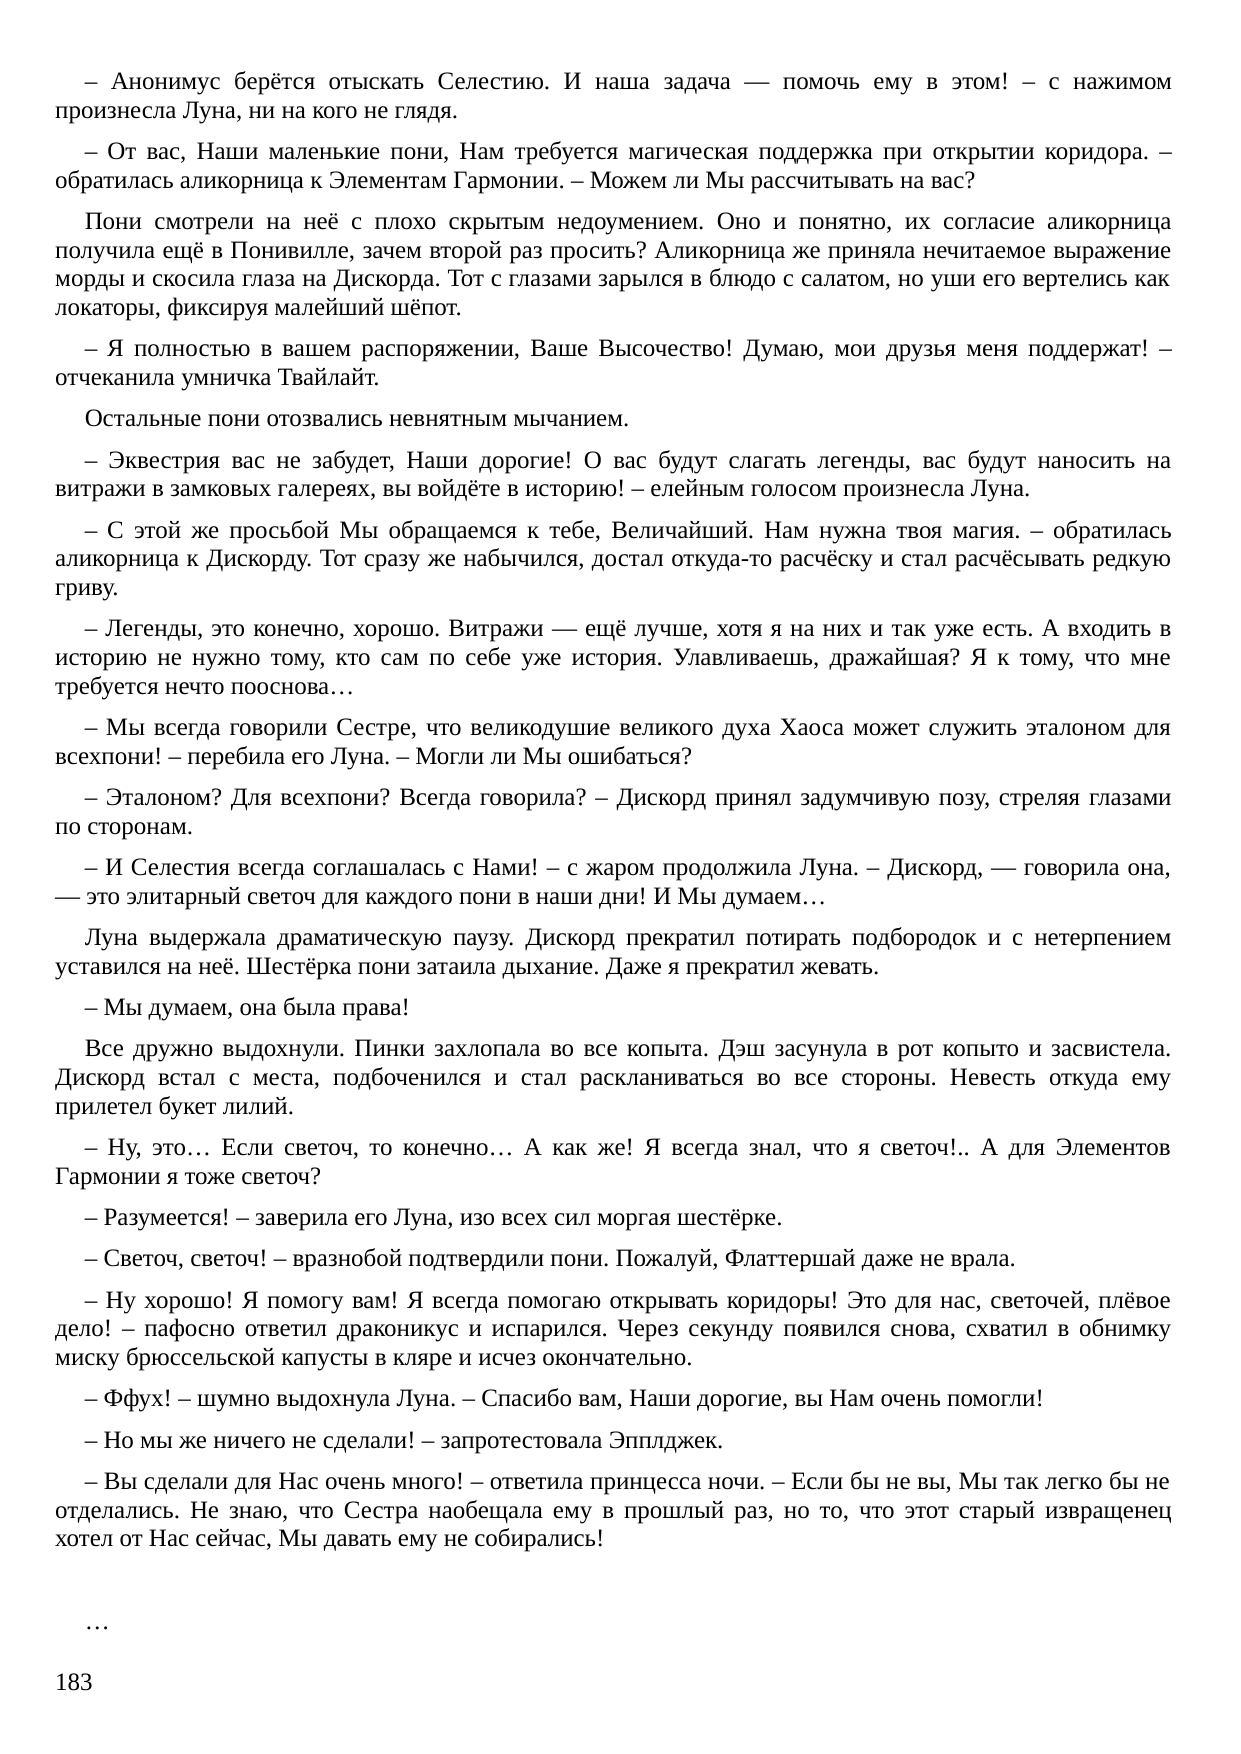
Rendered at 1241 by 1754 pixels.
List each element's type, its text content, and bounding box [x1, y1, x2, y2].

text – Ну хорошо! Я помогу вам! Я всегда помогаю открывать коридоры! Это для нас, светочей, плёвое дело! – пафосно ответил драконикус и испарился. Через секунду появился снова, схватил в обнимку миску брюссельской капусты в кляре и исчез окончательно. [55, 1285, 1173, 1371]
text – Эквестрия вас не забудет, Наши дорогие! О вас будут слагать легенды, вас будут наносить на витражи в замковых галереях, вы войдёте в историю! – елейным голосом произнесла Луна. [55, 445, 1173, 502]
text – От вас, Наши маленькие пони, Нам требуется магическая поддержка при открытии коридора. – обратилась аликорница к Элементам Гармонии. – Можем ли Мы рассчитывать на вас? [55, 136, 1173, 193]
text – Вы сделали для Нас очень много! – ответила принцесса ночи. – Если бы не вы, Мы так легко бы не отделались. Не знаю, что Сестра наобещала ему в прошлый раз, но то, что этот старый извращенец хотел от Нас сейчас, Мы давать ему не собирались! [55, 1466, 1173, 1552]
text – С этой же просьбой Мы обращаемся к тебе, Величайший. Нам нужна твоя магия. – обратилась аликорница к Дискорду. Тот сразу же набычился, достал откуда-то расчёску и стал расчёсывать редкую гриву. [55, 515, 1173, 601]
text – Разумеется! – заверила его Луна, изо всех сил моргая шестёрке. [55, 1202, 1173, 1231]
text Пони смотрели на неё с плохо скрытым недоумением. Оно и понятно, их согласие аликорница получила ещё в Понивилле, зачем второй раз просить? Аликорница же приняла нечитаемое выражение морды и скосила глаза на Дискорда. Тот с глазами зарылся в блюдо с салатом, но уши его вертелись как локаторы, фиксируя малейший шёпот. [55, 206, 1173, 321]
text – Светоч, светоч! – вразнобой подтвердили пони. Пожалуй, Флаттершай даже не врала. [55, 1243, 1173, 1272]
text – Эталоном? Для всехпони? Всегда говорила? – Дискорд принял задумчивую позу, стреляя глазами по сторонам. [55, 782, 1173, 840]
text – Ну, это… Если светоч, то конечно… А как же! Я всегда знал, что я светоч!.. А для Элементов Гармонии я тоже светоч? [55, 1132, 1173, 1190]
text – И Селестия всегда соглашалась с Нами! – с жаром продолжила Луна. – Дискорд, — говорила она, — это элитарный светоч для каждого пони в наши дни! И Мы думаем… [55, 852, 1173, 910]
text … [55, 1606, 1173, 1635]
text – Ффух! – шумно выдохнула Луна. – Спасибо вам, Наши дорогие, вы Нам очень помогли! [55, 1383, 1173, 1412]
text – Но мы же ничего не сделали! – запротестовала Эпплджек. [55, 1425, 1173, 1453]
text – Мы думаем, она была права! [55, 992, 1173, 1021]
text Луна выдержала драматическую паузу. Дискорд прекратил потирать подбородок и с нетерпением уставился на неё. Шестёрка пони затаила дыхание. Даже я прекратил жевать. [55, 922, 1173, 980]
text Остальные пони отозвались невнятным мычанием. [55, 403, 1173, 432]
text – Анонимус берётся отыскать Селестию. И наша задача — помочь ему в этом! – с нажимом произнесла Луна, ни на кого не глядя. [55, 66, 1173, 123]
text – Я полностью в вашем распоряжении, Ваше Высочество! Думаю, мои друзья меня поддержат! – отчеканила умничка Твайлайт. [55, 333, 1173, 391]
text Все дружно выдохнули. Пинки захлопала во все копыта. Дэш засунула в рот копыто и засвистела. Дискорд встал с места, подбоченился и стал раскланиваться во все стороны. Невесть откуда ему прилетел букет лилий. [55, 1033, 1173, 1120]
text – Мы всегда говорили Сестре, что великодушие великого духа Хаоса может служить эталоном для всехпони! – перебила его Луна. – Могли ли Мы ошибаться? [55, 712, 1173, 770]
text – Легенды, это конечно, хорошо. Витражи — ещё лучше, хотя я на них и так уже есть. А входить в историю не нужно тому, кто сам по себе уже история. Улавливаешь, дражайшая? Я к тому, что мне требуется нечто пооснова… [55, 613, 1173, 700]
